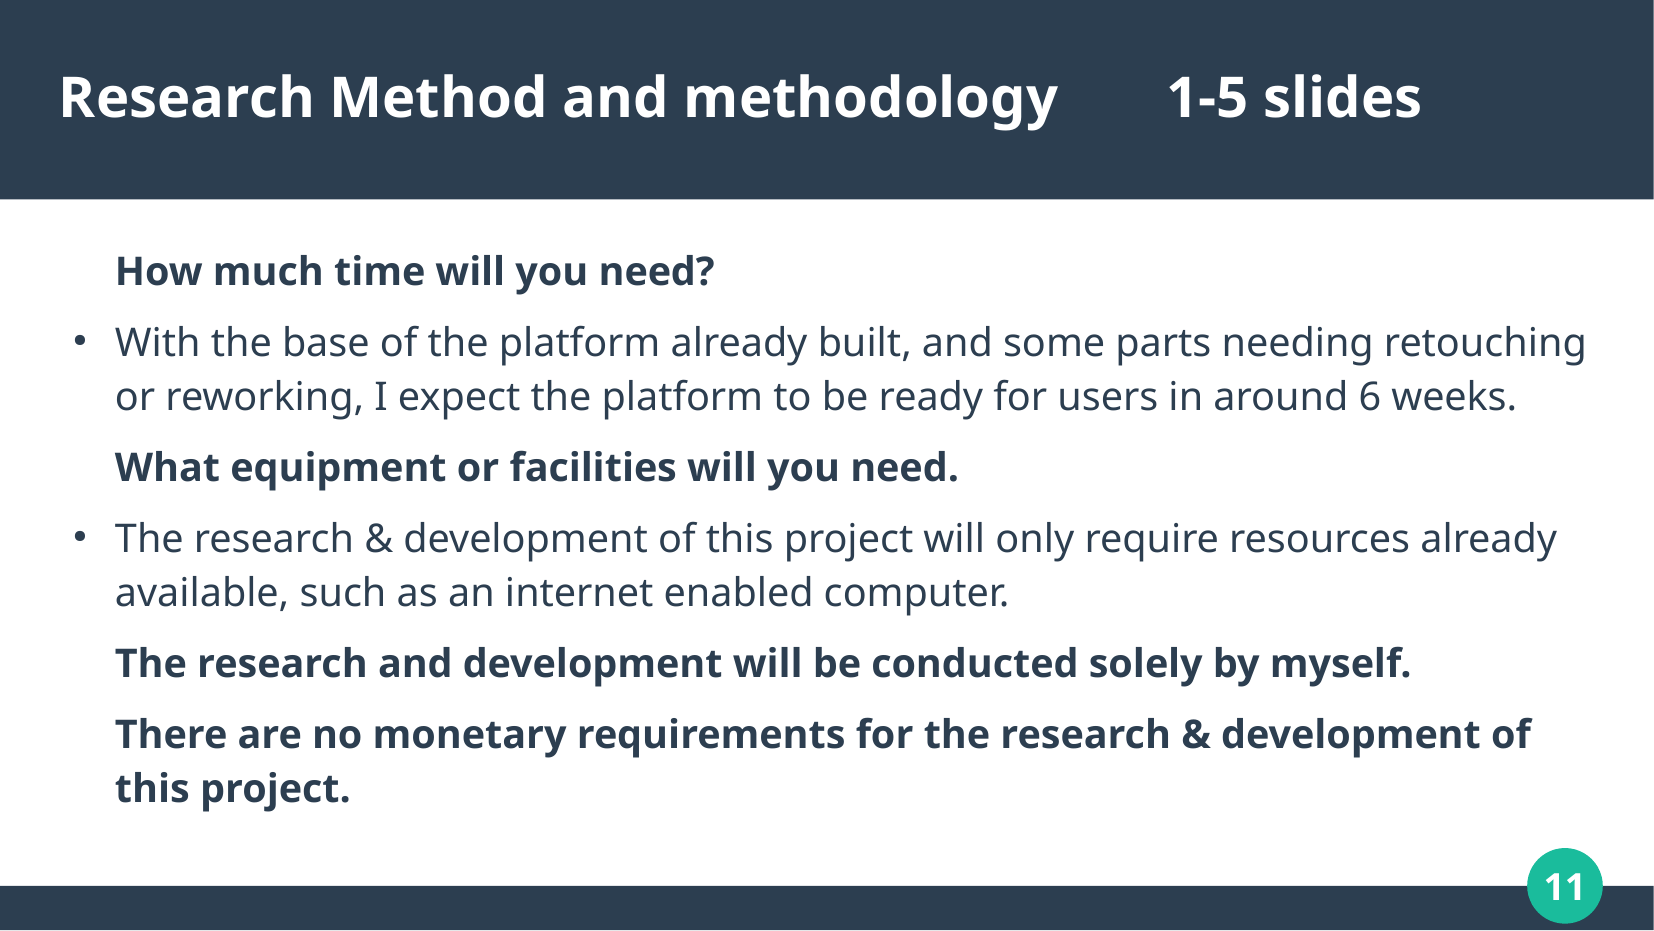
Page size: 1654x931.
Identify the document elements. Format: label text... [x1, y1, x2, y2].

list How much time will you need? With the base of the platform already built, and some parts needing retouching or reworking, I expect the platform to be ready for users in around 6 weeks. What equipment or facilities will you need. The research & development of this project will only require resources already available, such as an internet enabled computer. The research and development will be conducted solely by myself. There are no monetary requirements for the research & development of this project. [59, 243, 1595, 864]
title Research Method and methodology 1-5 slides [59, 37, 1595, 155]
